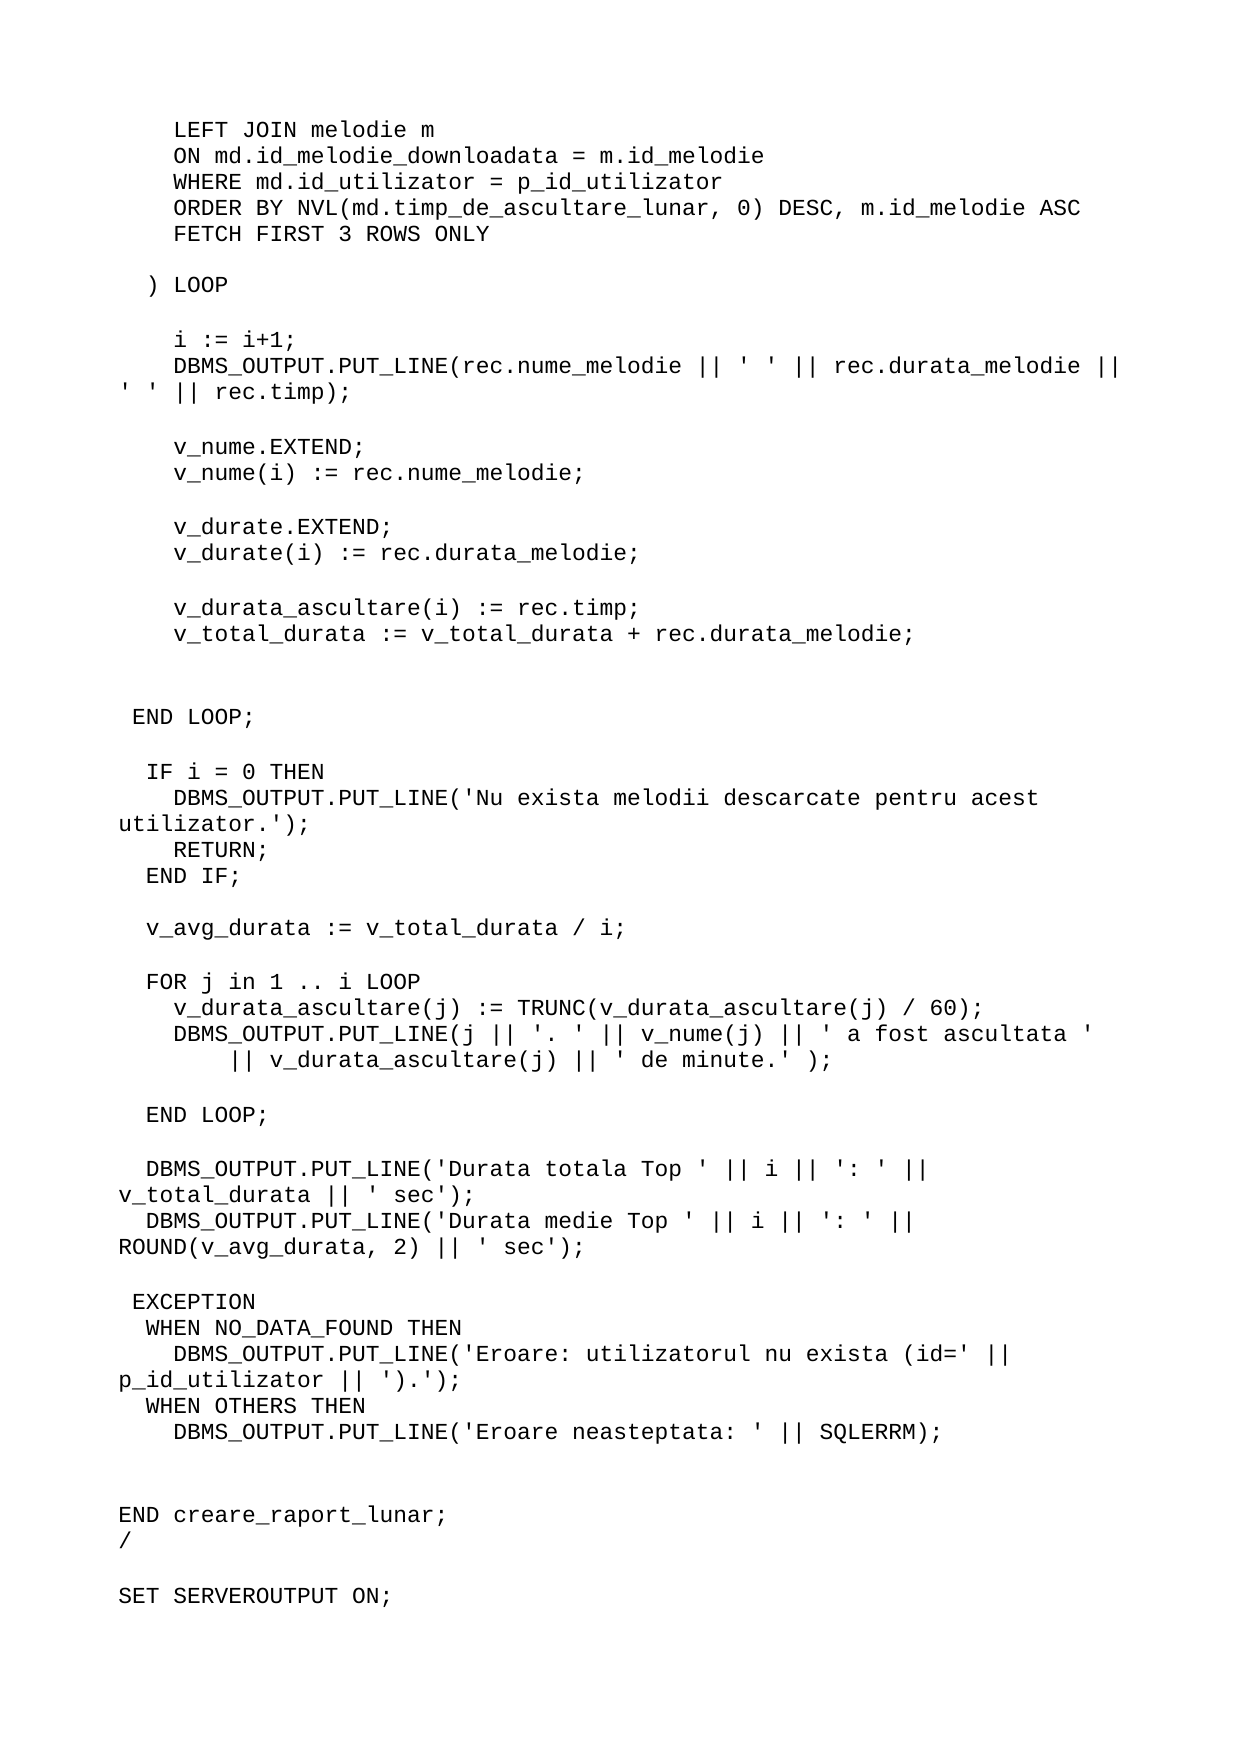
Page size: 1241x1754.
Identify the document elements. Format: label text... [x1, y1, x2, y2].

text SET SERVEROUTPUT ON; [118, 1584, 1122, 1610]
text WHERE md.id_utilizator = p_id_utilizator [118, 170, 1122, 196]
text ) LOOP [118, 274, 1122, 300]
text FETCH FIRST 3 ROWS ONLY [118, 222, 1122, 248]
text END creare_raport_lunar; [118, 1503, 1122, 1529]
text LEFT JOIN melodie m [118, 118, 1122, 144]
text RETURN; [118, 838, 1122, 864]
text END LOOP; [118, 1103, 1122, 1129]
text ON md.id_melodie_downloadata = m.id_melodie [118, 144, 1122, 170]
text / [118, 1529, 1122, 1555]
text END IF; [118, 864, 1122, 890]
text DBMS_OUTPUT.PUT_LINE(j || '. ' || v_nume(j) || ' a fost ascultata ' [118, 1022, 1122, 1048]
text || v_durata_ascultare(j) || ' de minute.' ); [118, 1048, 1122, 1074]
text v_avg_durata := v_total_durata / i; [118, 916, 1122, 942]
text EXCEPTION [118, 1290, 1122, 1316]
text v_durata_ascultare(i) := rec.timp; [118, 596, 1122, 622]
text WHEN OTHERS THEN [118, 1394, 1122, 1420]
text ORDER BY NVL(md.timp_de_ascultare_lunar, 0) DESC, m.id_melodie ASC [118, 196, 1122, 222]
text FOR j in 1 .. i LOOP [118, 971, 1122, 997]
text DBMS_OUTPUT.PUT_LINE('Nu exista melodii descarcate pentru acest utilizator.'); [118, 786, 1122, 838]
text v_durata_ascultare(j) := TRUNC(v_durata_ascultare(j) / 60); [118, 997, 1122, 1022]
text WHEN NO_DATA_FOUND THEN [118, 1316, 1122, 1342]
text IF i = 0 THEN [118, 760, 1122, 786]
text DBMS_OUTPUT.PUT_LINE('Eroare: utilizatorul nu exista (id=' || p_id_utilizator || ').'); [118, 1342, 1122, 1394]
text v_nume.EXTEND; [118, 435, 1122, 461]
text v_durate(i) := rec.durata_melodie; [118, 542, 1122, 567]
text END LOOP; [118, 706, 1122, 732]
text DBMS_OUTPUT.PUT_LINE('Durata medie Top ' || i || ': ' || ROUND(v_avg_durata, 2) || ' sec'); [118, 1210, 1122, 1262]
text v_nume(i) := rec.nume_melodie; [118, 461, 1122, 487]
text v_durate.EXTEND; [118, 516, 1122, 542]
text v_total_durata := v_total_durata + rec.durata_melodie; [118, 622, 1122, 648]
text DBMS_OUTPUT.PUT_LINE('Durata totala Top ' || i || ': ' || v_total_durata || ' sec'); [118, 1158, 1122, 1210]
text DBMS_OUTPUT.PUT_LINE('Eroare neasteptata: ' || SQLERRM); [118, 1420, 1122, 1446]
text i := i+1; [118, 328, 1122, 354]
text DBMS_OUTPUT.PUT_LINE(rec.nume_melodie || ' ' || rec.durata_melodie || ' ' || rec.timp); [118, 354, 1122, 406]
